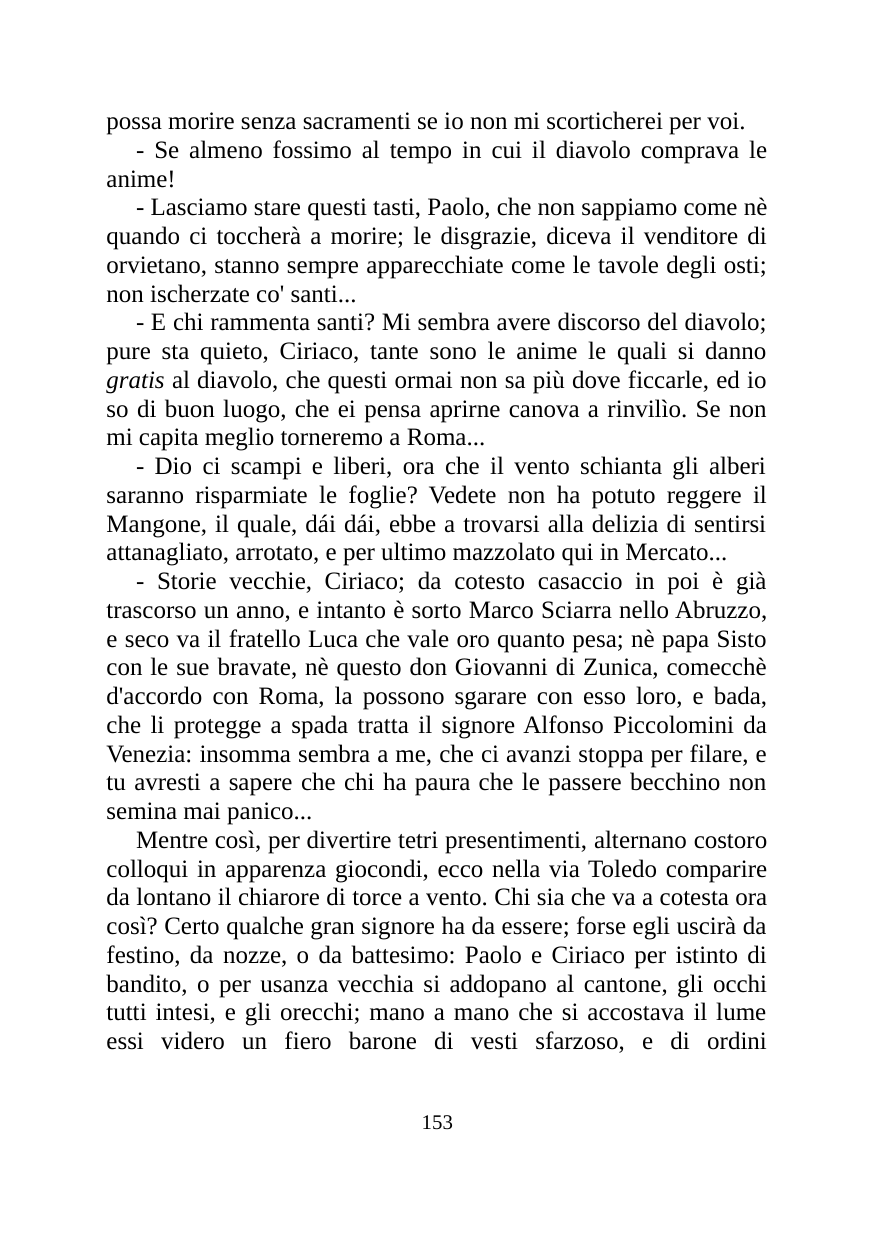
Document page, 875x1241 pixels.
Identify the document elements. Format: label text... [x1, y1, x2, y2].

text possa morire senza sacramenti se io non mi scorticherei per voi. [106, 106, 768, 135]
text Mentre così, per divertire tetri presentimenti, alternano costoro colloqui in apparenza giocondi, ecco nella via Toledo comparire da lontano il chiarore di torce a vento. Chi sia che va a cotesta ora così? Certo qualche gran signore ha da essere; forse egli uscirà da festino, da nozze, o da battesimo: Paolo e Ciriaco per istinto di bandito, o per usanza vecchia si addopano al cantone, gli occhi tutti intesi, e gli orecchi; mano a mano che si accostava il lume essi videro un fiero barone di vesti sfarzoso, e di ordini [106, 825, 768, 1055]
text - Lasciamo stare questi tasti, Paolo, che non sappiamo come nè quando ci toccherà a morire; le disgrazie, diceva il venditore di orvietano, stanno sempre apparecchiate come le tavole degli osti; non ischerzate co' santi... [106, 192, 768, 307]
text - Dio ci scampi e liberi, ora che il vento schianta gli alberi saranno risparmiate le foglie? Vedete non ha potuto reggere il Mangone, il quale, dái dái, ebbe a trovarsi alla delizia di sentirsi attanagliato, arrotato, e per ultimo mazzolato qui in Mercato... [106, 451, 768, 566]
text - Se almeno fossimo al tempo in cui il diavolo comprava le anime! [106, 135, 768, 192]
text - Storie vecchie, Ciriaco; da cotesto casaccio in poi è già trascorso un anno, e intanto è sorto Marco Sciarra nello Abruzzo, e seco va il fratello Luca che vale oro quanto pesa; nè papa Sisto con le sue bravate, nè questo don Giovanni di Zunica, comecchè d'accordo con Roma, la possono sgarare con esso loro, e bada, che li protegge a spada tratta il signore Alfonso Piccolomini da Venezia: insomma sembra a me, che ci avanzi stoppa per filare, e tu avresti a sapere che chi ha paura che le passere becchino non semina mai panico... [106, 566, 768, 825]
text - E chi rammenta santi? Mi sembra avere discorso del diavolo; pure sta quieto, Ciriaco, tante sono le anime le quali si danno gratis al diavolo, che questi ormai non sa più dove ficcarle, ed io so di buon luogo, che ei pensa aprirne canova a rinvilìo. Se non mi capita meglio torneremo a Roma... [106, 307, 768, 451]
